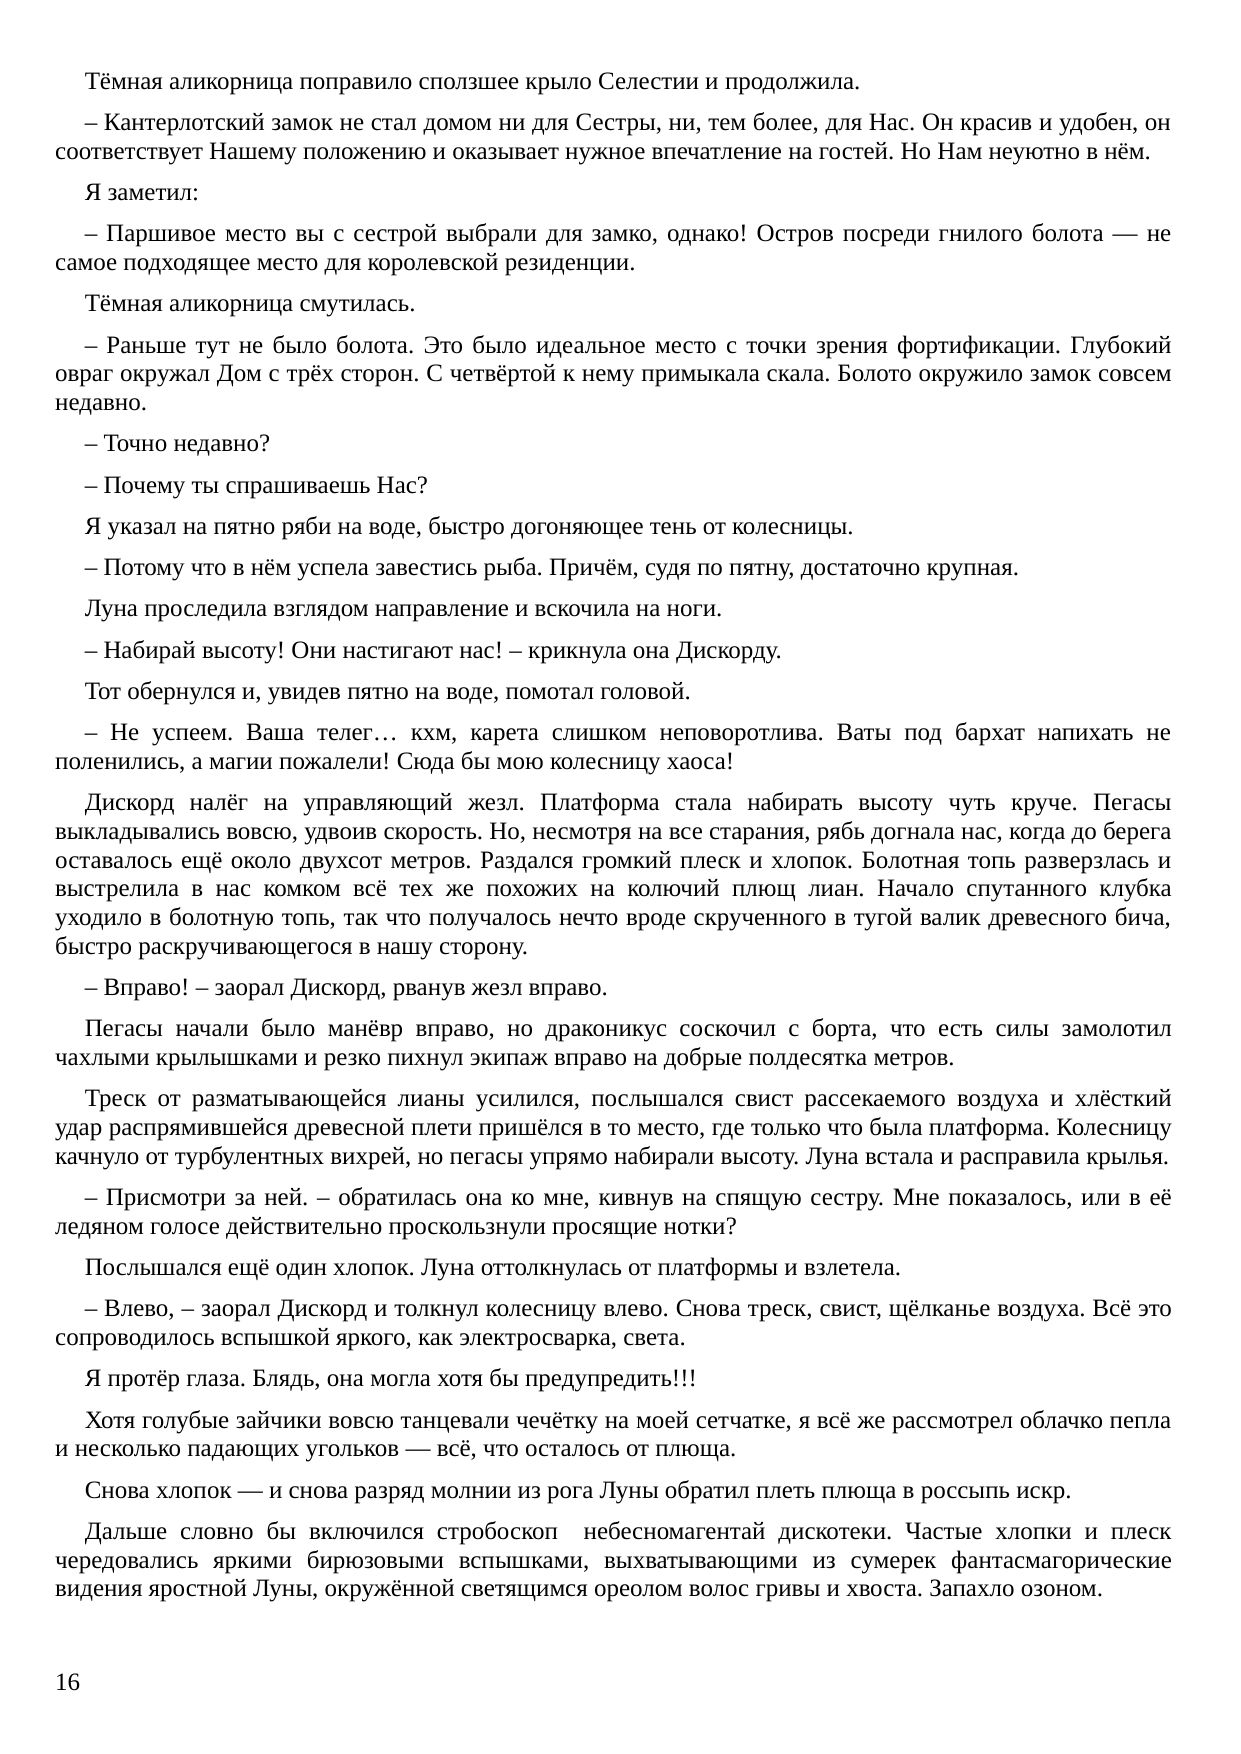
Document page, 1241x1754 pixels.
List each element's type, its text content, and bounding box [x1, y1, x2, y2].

text Тёмная аликорница смутилась. [55, 288, 1173, 317]
text Дальше словно бы включился стробоскоп небесномагентай дискотеки. Частые хлопки и плеск чередовались яркими бирюзовыми вспышками, выхватывающими из сумерек фантасмагорические видения яростной Луны, окружённой светящимся ореолом волос гривы и хвоста. Запахло озоном. [55, 1516, 1173, 1602]
text – Потому что в нём успела завестись рыба. Причём, судя по пятну, достаточно крупная. [55, 552, 1173, 581]
text Треск от разматывающейся лианы усилился, послышался свист рассекаемого воздуха и хлёсткий удар распрямившейся древесной плети пришёлся в то место, где только что была платформа. Колесницу качнуло от турбулентных вихрей, но пегасы упрямо набирали высоту. Луна встала и расправила крылья. [55, 1083, 1173, 1170]
text Я заметил: [55, 177, 1173, 206]
text Тёмная аликорница поправило сползшее крыло Селестии и продолжила. [55, 66, 1173, 95]
text – Не успеем. Ваша телег… кхм, карета слишком неповоротлива. Ваты под бархат напихать не поленились, а магии пожалели! Сюда бы мою колесницу хаоса! [55, 717, 1173, 775]
text – Набирай высоту! Они настигают нас! – крикнула она Дискорду. [55, 635, 1173, 663]
text Пегасы начали было манёвр вправо, но драконикус соскочил с борта, что есть силы замолотил чахлыми крылышками и резко пихнул экипаж вправо на добрые полдесятка метров. [55, 1013, 1173, 1071]
text – Присмотри за ней. – обратилась она ко мне, кивнув на спящую сестру. Мне показалось, или в её ледяном голосе действительно проскользнули просящие нотки? [55, 1182, 1173, 1240]
text Луна проследила взглядом направление и вскочила на ноги. [55, 593, 1173, 622]
text – Влево, – заорал Дискорд и толкнул колесницу влево. Снова треск, свист, щёлканье воздуха. Всё это сопроводилось вспышкой яркого, как электросварка, света. [55, 1293, 1173, 1351]
text – Раньше тут не было болота. Это было идеальное место с точки зрения фортификации. Глубокий овраг окружал Дом с трёх сторон. С четвёртой к нему примыкала скала. Болото окружило замок совсем недавно. [55, 330, 1173, 416]
text Снова хлопок — и снова разряд молнии из рога Луны обратил плеть плюща в россыпь искр. [55, 1475, 1173, 1503]
text – Паршивое место вы с сестрой выбрали для замко, однако! Остров посреди гнилого болота — не самое подходящее место для королевской резиденции. [55, 218, 1173, 276]
text – Вправо! – заорал Дискорд, рванув жезл вправо. [55, 972, 1173, 1001]
text – Кантерлотский замок не стал домом ни для Сестры, ни, тем более, для Нас. Он красив и удобен, он соответствует Нашему положению и оказывает нужное впечатление на гостей. Но Нам неуютно в нём. [55, 107, 1173, 165]
text – Точно недавно? [55, 428, 1173, 457]
text Я указал на пятно ряби на воде, быстро догоняющее тень от колесницы. [55, 511, 1173, 540]
text Дискорд налёг на управляющий жезл. Платформа стала набирать высоту чуть круче. Пегасы выкладывались вовсю, удвоив скорость. Но, несмотря на все старания, рябь догнала нас, когда до берега оставалось ещё около двухсот метров. Раздался громкий плеск и хлопок. Болотная топь разверзлась и выстрелила в нас комком всё тех же похожих на колючий плющ лиан. Начало спутанного клубка уходило в болотную топь, так что получалось нечто вроде скрученного в тугой валик древесного бича, быстро раскручивающегося в нашу сторону. [55, 787, 1173, 960]
text Послышался ещё один хлопок. Луна оттолкнулась от платформы и взлетела. [55, 1252, 1173, 1281]
text Я протёр глаза. Блядь, она могла хотя бы предупредить!!! [55, 1363, 1173, 1392]
text Тот обернулся и, увидев пятно на воде, помотал головой. [55, 676, 1173, 705]
text – Почему ты спрашиваешь Нас? [55, 470, 1173, 498]
text Хотя голубые зайчики вовсю танцевали чечётку на моей сетчатке, я всё же рассмотрел облачко пепла и несколько падающих угольков — всё, что осталось от плюща. [55, 1405, 1173, 1462]
